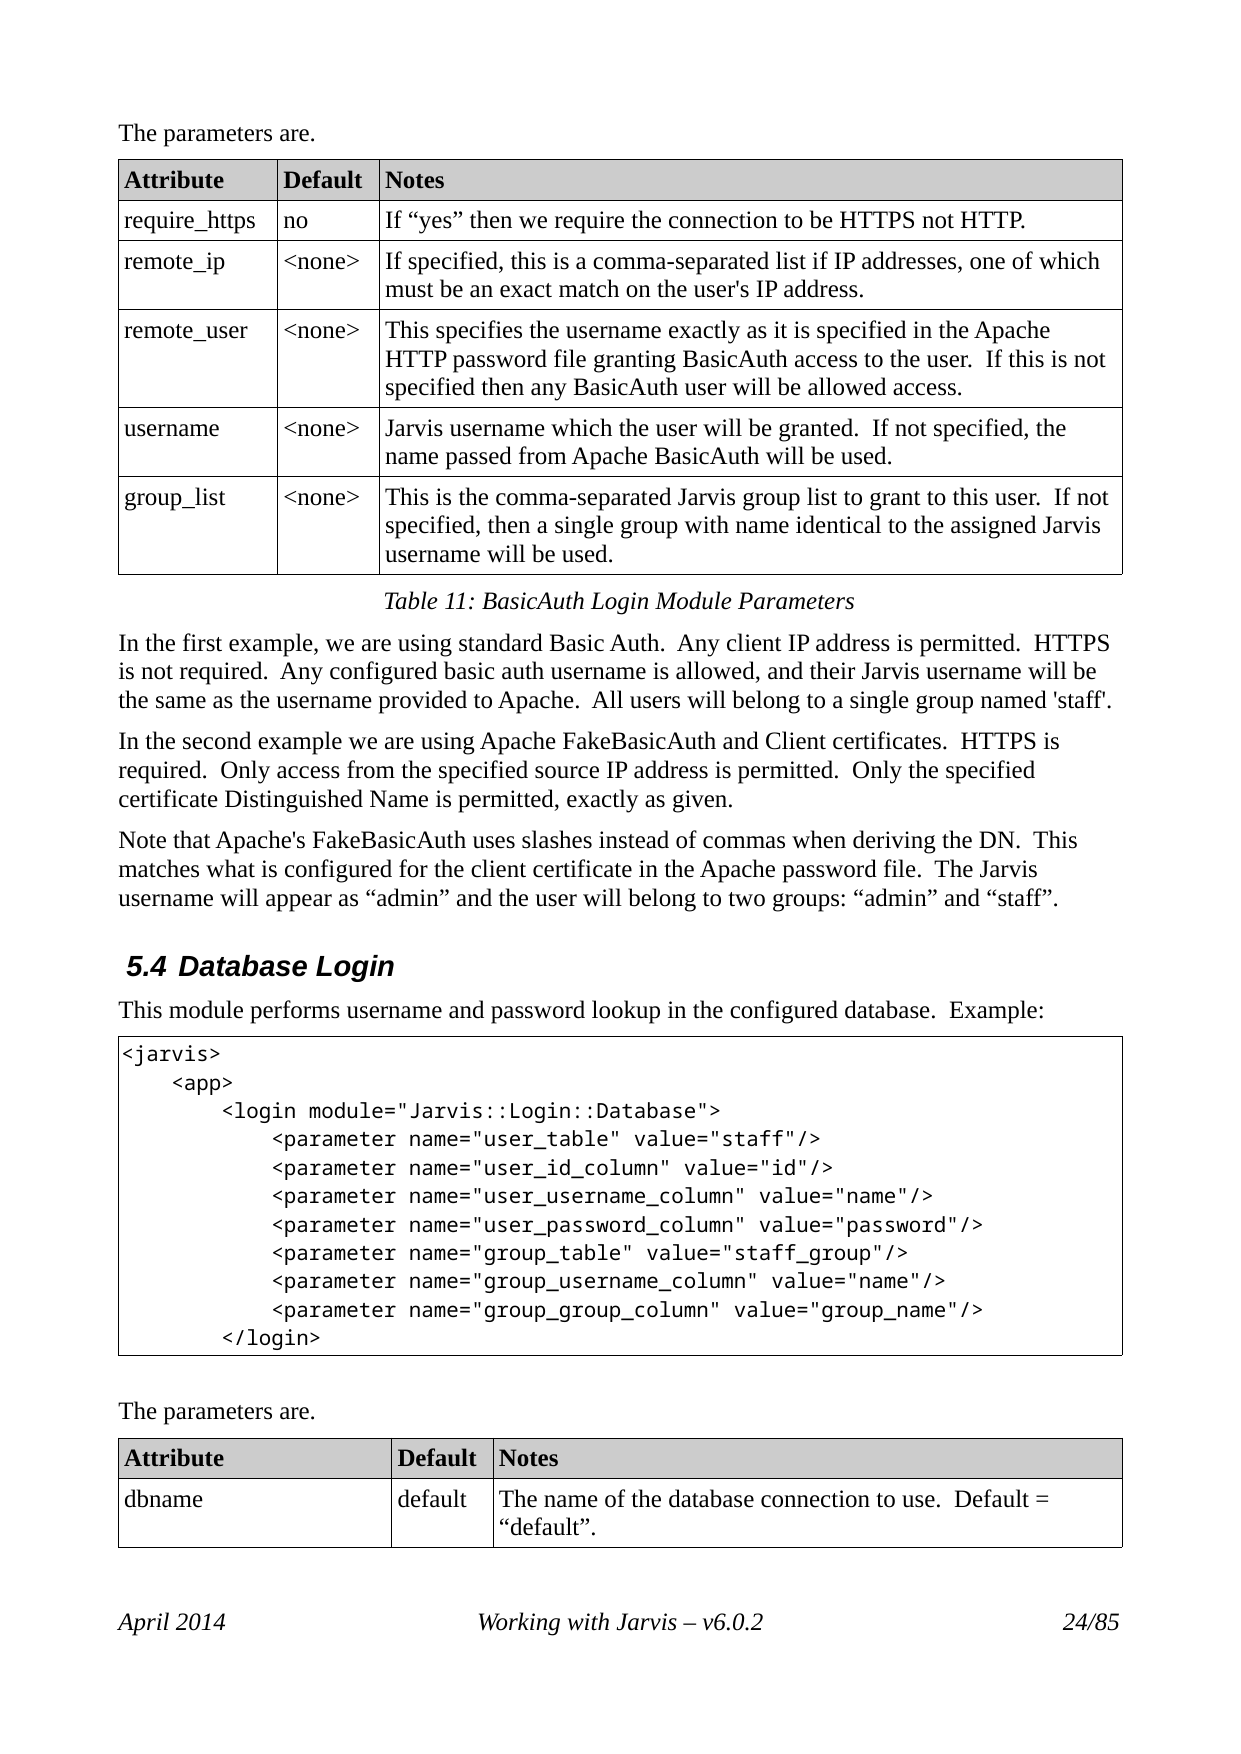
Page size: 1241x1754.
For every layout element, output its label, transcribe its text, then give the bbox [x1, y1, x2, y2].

table_cell dbname [119, 1479, 391, 1547]
text <parameter name="group_table" value="staff_group"/> [119, 1235, 1122, 1264]
table_header Attribute [119, 160, 277, 200]
text The parameters are. [118, 118, 1122, 147]
table_cell <none> [278, 310, 379, 407]
text Note that Apache's FakeBasicAuth uses slashes instead of commas when deriving the DN. This matches what is configured for the client certificate in the Apache password file. The Jarvis username will appear as “admin” and the user will belong to two groups: “admin” and “staff”. [118, 825, 1122, 911]
table_cell If “yes” then we require the connection to be HTTPS not HTTP. [380, 201, 1122, 240]
text <app> [119, 1064, 1122, 1093]
table_cell This is the comma-separated Jarvis group list to grant to this user. If not specified, then a single group with name identical to the assigned Jarvis username will be used. [380, 477, 1122, 574]
text In the first example, we are using standard Basic Auth. Any client IP address is permitted. HTTPS is not required. Any configured basic auth username is allowed, and their Jarvis username will be the same as the username provided to Apache. All users will belong to a single group named 'staff'. [118, 628, 1122, 714]
table_cell If specified, this is a comma-separated list if IP addresses, one of which must be an exact match on the user's IP address. [380, 241, 1122, 309]
table_cell no [278, 201, 379, 240]
text In the second example we are using Apache FakeBasicAuth and Client certificates. HTTPS is required. Only access from the specified source IP address is permitted. Only the specified certificate Distinguished Name is permitted, exactly as given. [118, 726, 1122, 813]
table_header Default [278, 160, 379, 200]
text <parameter name="user_password_column" value="password"/> [119, 1207, 1122, 1235]
text <login module="Jarvis::Login::Database"> [119, 1093, 1122, 1121]
table_header Default [392, 1439, 493, 1478]
text <parameter name="group_group_column" value="group_name"/> [119, 1292, 1122, 1321]
text The parameters are. [118, 1396, 1122, 1425]
text <parameter name="user_table" value="staff"/> [119, 1121, 1122, 1150]
table_cell <none> [278, 241, 379, 309]
table_cell remote_user [119, 310, 277, 407]
table_cell <none> [278, 408, 379, 476]
table_cell require_https [119, 201, 277, 240]
text <parameter name="group_username_column" value="name"/> [119, 1264, 1122, 1292]
table_header Attribute [119, 1439, 391, 1478]
text <parameter name="user_id_column" value="id"/> [119, 1150, 1122, 1178]
table_cell Jarvis username which the user will be granted. If not specified, the name passed from Apache BasicAuth will be used. [380, 408, 1122, 476]
table_cell The name of the database connection to use. Default = “default”. [494, 1479, 1122, 1547]
table_cell <none> [278, 477, 379, 574]
table_cell remote_ip [119, 241, 277, 309]
text Table 11: BasicAuth Login Module Parameters [118, 586, 1122, 615]
text <jarvis> [119, 1037, 1122, 1064]
table_cell default [392, 1479, 493, 1547]
table_header Notes [494, 1439, 1122, 1478]
text <parameter name="user_username_column" value="name"/> [119, 1178, 1122, 1207]
table_cell This specifies the username exactly as it is specified in the Apache HTTP password file granting BasicAuth access to the user. If this is not specified then any BasicAuth user will be allowed access. [380, 310, 1122, 407]
table_cell username [119, 408, 277, 476]
table_cell group_list [119, 477, 277, 574]
text </login> [119, 1321, 1122, 1355]
subtitle Database Login [118, 949, 1122, 982]
text This module performs username and password lookup in the configured database. Example: [118, 995, 1122, 1024]
table_header Notes [380, 160, 1122, 200]
